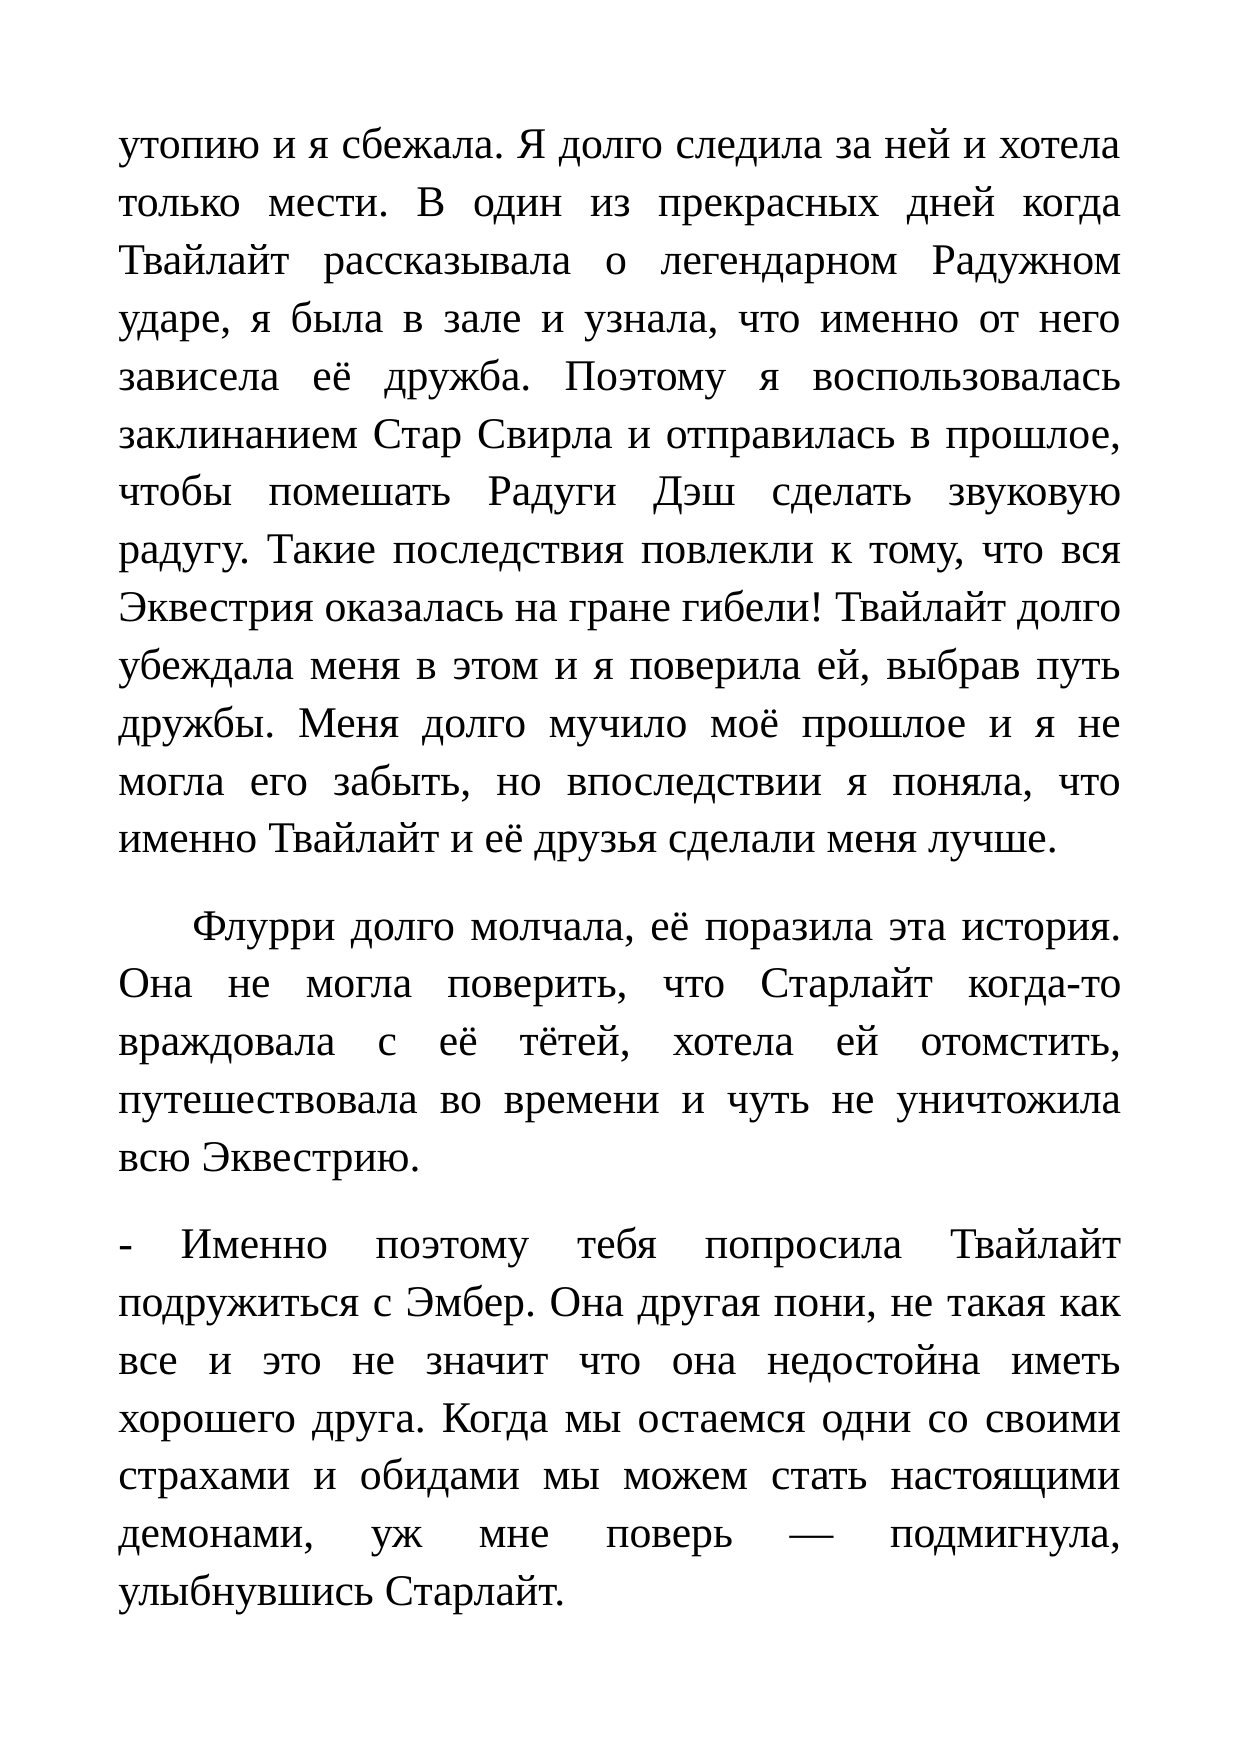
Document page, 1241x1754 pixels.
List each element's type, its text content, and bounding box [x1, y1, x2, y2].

text - Именно поэтому тебя попросила Твайлайт подружиться с Эмбер. Она другая пони, не такая как все и это не значит что она недостойна иметь хорошего друга. Когда мы остаемся одни со своими страхами и обидами мы можем стать настоящими демонами, уж мне поверь — подмигнула, улыбнувшись Старлайт. [118, 1218, 1122, 1615]
text Флурри долго молчала, её поразила эта история. Она не могла поверить, что Старлайт когда-то враждовала с её тётей, хотела ей отомстить, путешествовала во времени и чуть не уничтожила всю Эквестрию. [118, 899, 1122, 1181]
text утопию и я сбежала. Я долго следила за ней и хотела только мести. В один из прекрасных дней когда Твайлайт рассказывала о легендарном Радужном ударе, я была в зале и узнала, что именно от него зависела её дружба. Поэтому я воспользовалась заклинанием Стар Свирла и отправилась в прошлое, чтобы помешать Радуги Дэш сделать звуковую радугу. Такие последствия повлекли к тому, что вся Эквестрия оказалась на гране гибели! Твайлайт долго убеждала меня в этом и я поверила ей, выбрав путь дружбы. Меня долго мучило моё прошлое и я не могла его забыть, но впоследствии я поняла, что именно Твайлайт и её друзья сделали меня лучше. [118, 118, 1122, 862]
